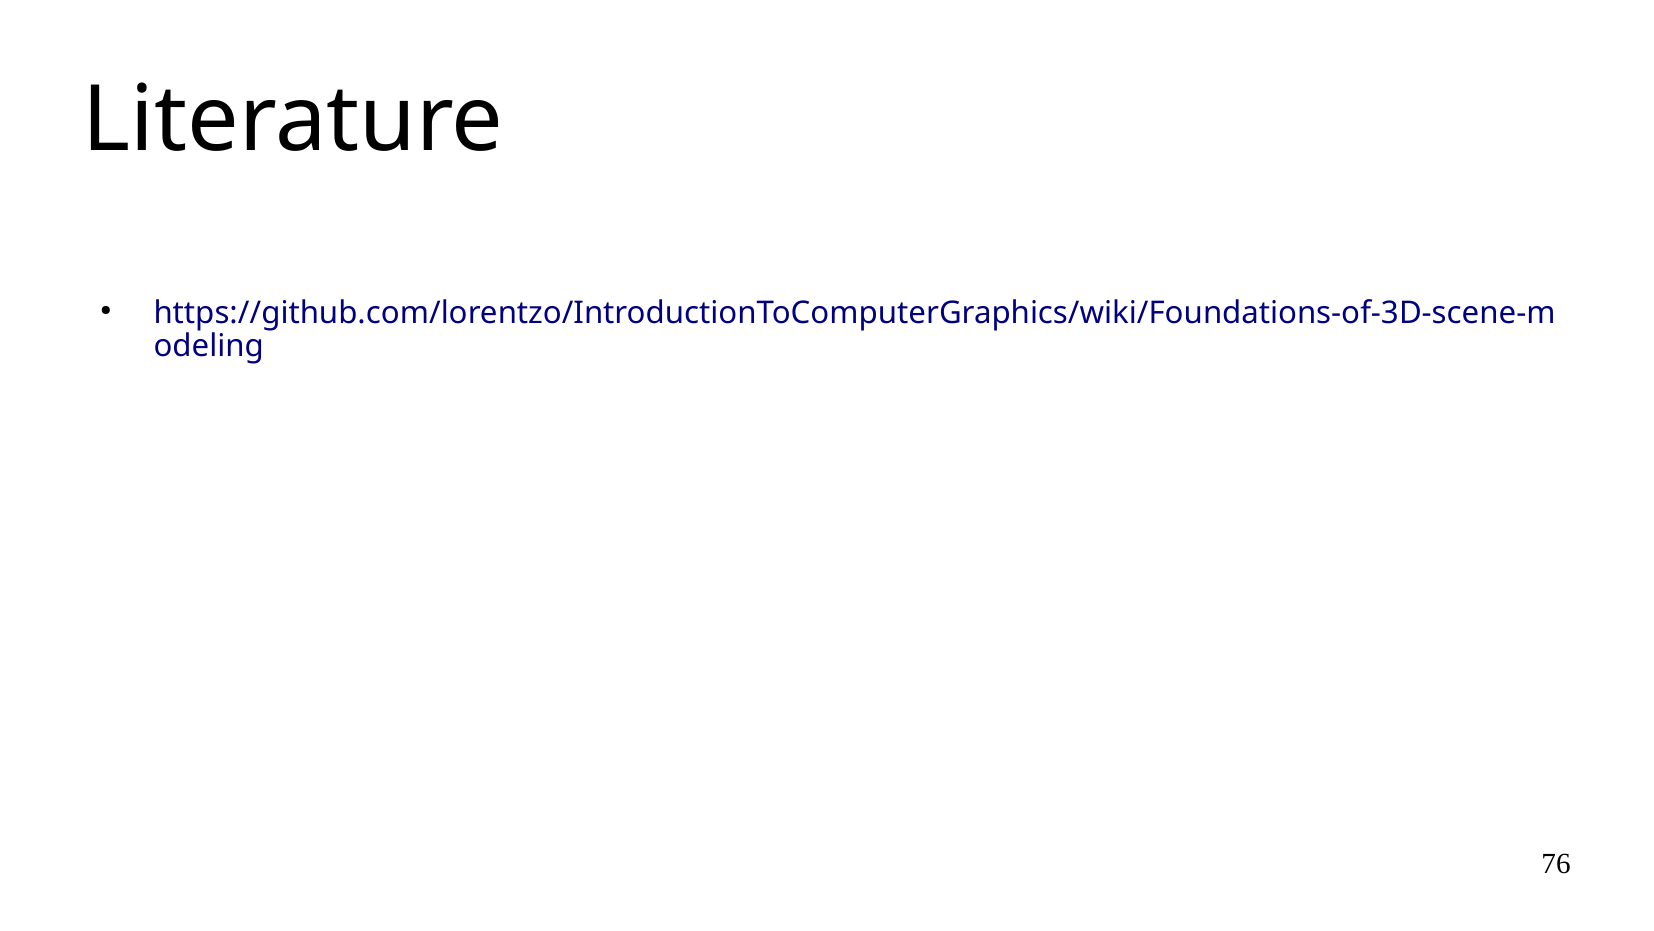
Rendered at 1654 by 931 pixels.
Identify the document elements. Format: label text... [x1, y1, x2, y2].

list https://github.com/lorentzo/IntroductionToComputerGraphics/wiki/Foundations-of-3D-scene-modeling [82, 217, 1571, 758]
title Literature [82, 37, 1571, 193]
